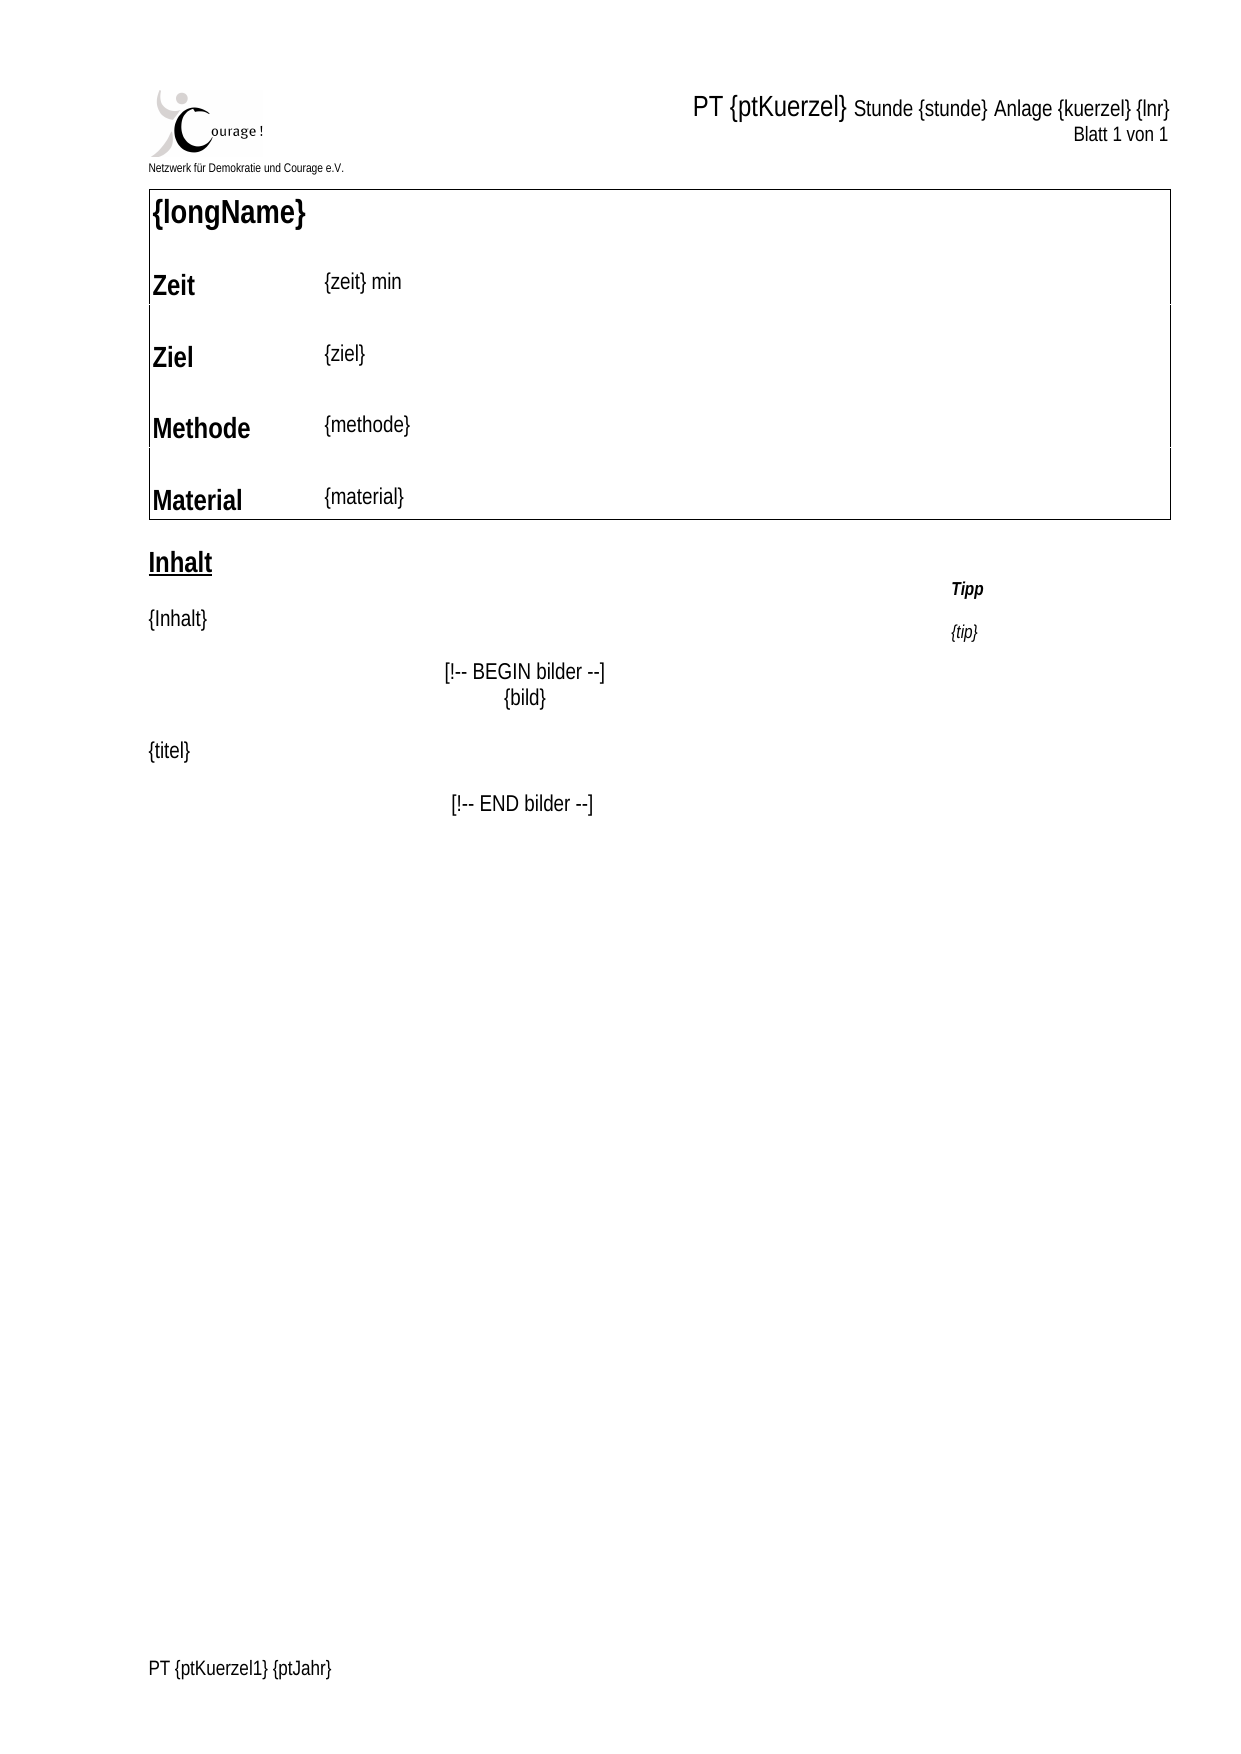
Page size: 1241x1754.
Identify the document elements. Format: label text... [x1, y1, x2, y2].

table_cell [321, 376, 1170, 408]
table_cell [150, 305, 321, 337]
table_cell [321, 448, 1170, 480]
table_cell {material} [321, 480, 1170, 519]
text {tip} [951, 621, 1168, 643]
table_cell [321, 305, 1170, 337]
picture [149, 90, 263, 158]
table_cell [150, 376, 321, 408]
text Inhalt [148, 545, 901, 579]
table_header {longName} [150, 190, 1170, 233]
text [!-- END bilder --] [148, 790, 901, 816]
table_cell {ziel} [321, 337, 1170, 376]
table_cell Methode [150, 408, 321, 447]
table_cell Material [150, 480, 321, 519]
table_cell [150, 233, 321, 265]
text {Inhalt} [148, 605, 1171, 632]
text Tipp [951, 578, 1168, 600]
text {titel} [148, 737, 901, 790]
table_cell Ziel [150, 337, 321, 376]
table_cell {zeit} min [321, 265, 1170, 304]
table_cell [321, 233, 1170, 265]
table_cell [150, 448, 321, 480]
table_cell Zeit [150, 265, 321, 304]
text [!-- BEGIN bilder --] {bild} [148, 658, 901, 737]
table_cell {methode} [321, 408, 1170, 447]
